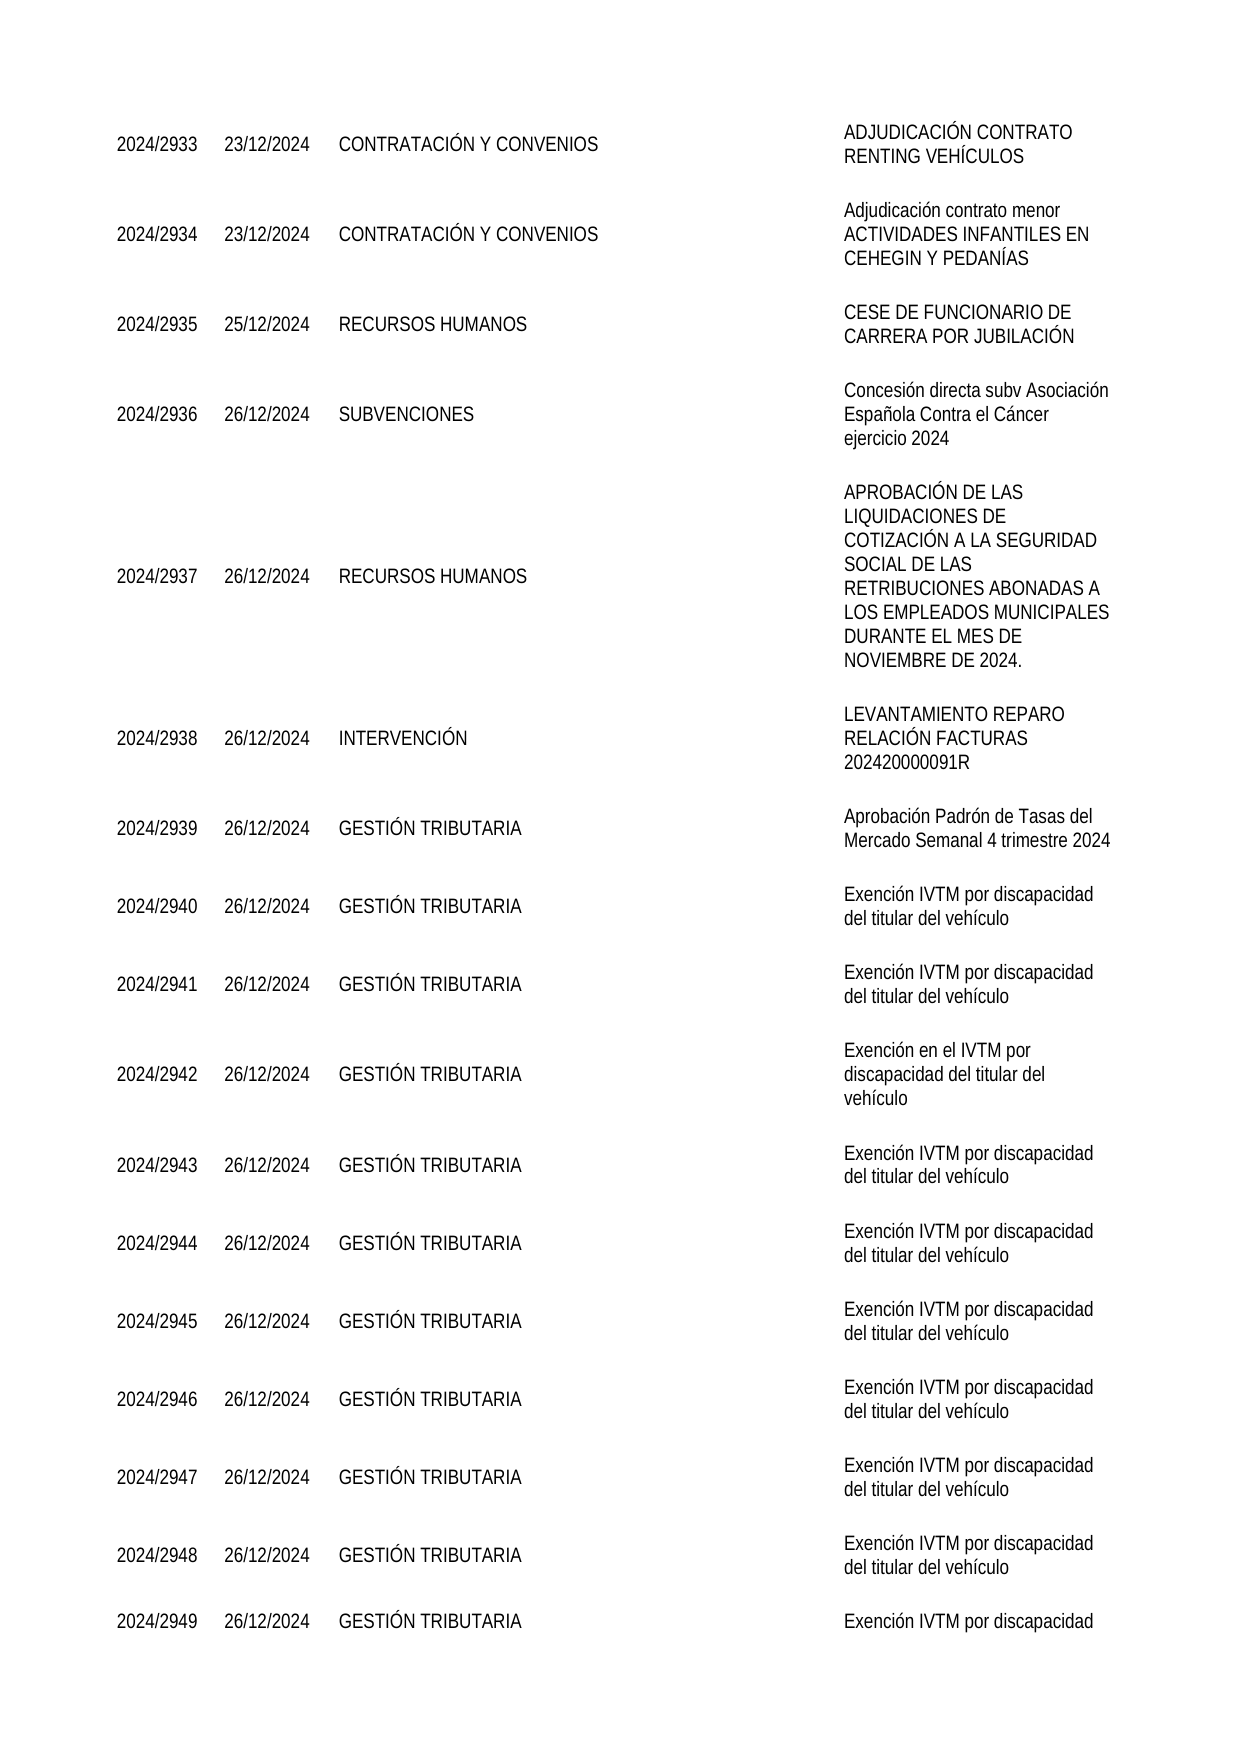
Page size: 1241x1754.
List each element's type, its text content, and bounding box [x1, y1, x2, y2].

table_cell GESTIÓN TRIBUTARIA [337, 1217, 842, 1268]
table_cell CESE DE FUNCIONARIO DE CARRERA POR JUBILACIÓN [842, 298, 1114, 349]
table_cell Concesión directa subv Asociación Española Contra el Cáncer ejercicio 2024 [842, 376, 1114, 451]
table_cell [337, 169, 842, 196]
table_cell [115, 932, 222, 959]
table_cell [115, 775, 222, 802]
table_cell 2024/2941 [115, 959, 222, 1010]
table_cell Exención IVTM por discapacidad del titular del vehículo [842, 1139, 1114, 1190]
table_cell GESTIÓN TRIBUTARIA [337, 959, 842, 1010]
table_cell 2024/2947 [115, 1451, 222, 1502]
table_cell [1114, 1112, 1119, 1139]
table_cell [115, 451, 222, 478]
table_cell 26/12/2024 [223, 1530, 337, 1581]
table_cell [223, 673, 337, 700]
table_cell [1114, 1010, 1119, 1037]
table_cell Exención IVTM por discapacidad [842, 1608, 1114, 1635]
table_cell [842, 1268, 1114, 1295]
table_cell [1114, 298, 1119, 349]
table_cell 23/12/2024 [223, 118, 337, 169]
table_cell 26/12/2024 [223, 1217, 337, 1268]
table_cell [1114, 451, 1119, 478]
table_cell [337, 932, 842, 959]
table_cell [1114, 196, 1119, 271]
table_cell [1114, 271, 1119, 298]
table_cell [1114, 118, 1119, 169]
table_cell [1114, 1503, 1119, 1529]
table_cell [1114, 1139, 1119, 1190]
table_cell [842, 1424, 1114, 1451]
table_cell GESTIÓN TRIBUTARIA [337, 1451, 842, 1502]
table_cell CONTRATACIÓN Y CONVENIOS [337, 118, 842, 169]
table_cell [1114, 673, 1119, 700]
table_cell [115, 169, 222, 196]
table_cell [1114, 349, 1119, 376]
table_cell [1114, 1217, 1119, 1268]
table_cell [842, 1346, 1114, 1373]
table_cell [115, 1112, 222, 1139]
table_cell [337, 1581, 842, 1608]
table_cell INTERVENCIÓN [337, 700, 842, 775]
table_cell [842, 854, 1114, 881]
table_cell [223, 1268, 337, 1295]
table_cell [115, 1424, 222, 1451]
table_cell [115, 673, 222, 700]
table_cell GESTIÓN TRIBUTARIA [337, 803, 842, 853]
table_cell 26/12/2024 [223, 1451, 337, 1502]
table_cell [223, 349, 337, 376]
table_cell [223, 1346, 337, 1373]
table_cell [223, 1503, 337, 1529]
table_cell LEVANTAMIENTO REPARO RELACIÓN FACTURAS 202420000091R [842, 700, 1114, 775]
table_cell RECURSOS HUMANOS [337, 479, 842, 673]
table_cell [1114, 1190, 1119, 1217]
table_cell 26/12/2024 [223, 959, 337, 1010]
table_cell Exención en el IVTM por discapacidad del titular del vehículo [842, 1037, 1114, 1112]
table_cell Aprobación Padrón de Tasas del Mercado Semanal 4 trimestre 2024 [842, 803, 1114, 853]
table_cell 2024/2945 [115, 1295, 222, 1346]
table_cell [337, 1190, 842, 1217]
table_cell 26/12/2024 [223, 1295, 337, 1346]
table_cell 2024/2948 [115, 1530, 222, 1581]
table_cell [842, 1503, 1114, 1529]
table_cell 2024/2946 [115, 1373, 222, 1424]
table_cell [842, 349, 1114, 376]
table_cell [842, 673, 1114, 700]
table_cell 26/12/2024 [223, 1037, 337, 1112]
table_cell [842, 451, 1114, 478]
table_cell 2024/2937 [115, 479, 222, 673]
table_cell 26/12/2024 [223, 1139, 337, 1190]
table_cell [223, 169, 337, 196]
table_cell [842, 1112, 1114, 1139]
table_cell 2024/2939 [115, 803, 222, 853]
table_cell [223, 451, 337, 478]
table_cell [1114, 959, 1119, 1010]
table_cell 2024/2934 [115, 196, 222, 271]
table_cell Adjudicación contrato menor ACTIVIDADES INFANTILES EN CEHEGIN Y PEDANÍAS [842, 196, 1114, 271]
table_cell Exención IVTM por discapacidad del titular del vehículo [842, 1217, 1114, 1268]
table_cell 2024/2938 [115, 700, 222, 775]
table_cell [1114, 1581, 1119, 1608]
table_cell [115, 854, 222, 881]
table_cell [223, 1424, 337, 1451]
table_cell [1114, 1424, 1119, 1451]
table_cell [1114, 1608, 1119, 1635]
table_cell 26/12/2024 [223, 1373, 337, 1424]
table_cell [223, 1010, 337, 1037]
table_cell [115, 271, 222, 298]
table_cell 26/12/2024 [223, 1608, 337, 1635]
table_cell 26/12/2024 [223, 700, 337, 775]
table_cell GESTIÓN TRIBUTARIA [337, 881, 842, 932]
table_cell Exención IVTM por discapacidad del titular del vehículo [842, 881, 1114, 932]
table_cell [115, 1346, 222, 1373]
table_cell [1114, 1530, 1119, 1581]
table_cell [1114, 1451, 1119, 1502]
table_cell 26/12/2024 [223, 881, 337, 932]
table_cell [223, 854, 337, 881]
table_cell [337, 1268, 842, 1295]
table_cell [337, 1112, 842, 1139]
table_cell [223, 775, 337, 802]
table_cell [337, 775, 842, 802]
table_cell CONTRATACIÓN Y CONVENIOS [337, 196, 842, 271]
table_cell [223, 271, 337, 298]
table_cell [337, 1010, 842, 1037]
table_cell [337, 451, 842, 478]
table_cell 2024/2943 [115, 1139, 222, 1190]
table_cell [842, 1581, 1114, 1608]
table_cell [223, 932, 337, 959]
table_cell [842, 169, 1114, 196]
table_cell [337, 349, 842, 376]
table_cell [337, 1503, 842, 1529]
table_cell [1114, 1268, 1119, 1295]
table_cell GESTIÓN TRIBUTARIA [337, 1295, 842, 1346]
table_cell 2024/2944 [115, 1217, 222, 1268]
table_cell [337, 673, 842, 700]
table_cell [1114, 932, 1119, 959]
table_cell [1114, 700, 1119, 775]
table_cell 2024/2942 [115, 1037, 222, 1112]
table_cell 2024/2940 [115, 881, 222, 932]
table_cell [115, 1581, 222, 1608]
table_cell 2024/2949 [115, 1608, 222, 1635]
table_cell 23/12/2024 [223, 196, 337, 271]
table_cell 26/12/2024 [223, 803, 337, 853]
table_cell [115, 1190, 222, 1217]
table_cell [1114, 854, 1119, 881]
table_cell RECURSOS HUMANOS [337, 298, 842, 349]
table_cell GESTIÓN TRIBUTARIA [337, 1373, 842, 1424]
table_cell 26/12/2024 [223, 376, 337, 451]
table_cell 2024/2936 [115, 376, 222, 451]
table_cell [842, 932, 1114, 959]
table_cell [1114, 1373, 1119, 1424]
table_cell 2024/2933 [115, 118, 222, 169]
table_cell [337, 1346, 842, 1373]
table_cell [1114, 1037, 1119, 1112]
table_cell [1114, 881, 1119, 932]
table_cell [1114, 1295, 1119, 1346]
table_cell [1114, 376, 1119, 451]
table_cell [115, 1503, 222, 1529]
table_cell Exención IVTM por discapacidad del titular del vehículo [842, 1295, 1114, 1346]
table_cell [842, 1010, 1114, 1037]
table_cell APROBACIÓN DE LAS LIQUIDACIONES DE COTIZACIÓN A LA SEGURIDAD SOCIAL DE LAS RETRIBUCIONES ABONADAS A LOS EMPLEADOS MUNICIPALES DURANTE EL MES DE NOVIEMBRE DE 2024. [842, 479, 1114, 673]
table_cell 26/12/2024 [223, 479, 337, 673]
table_cell [1114, 1346, 1119, 1373]
table_cell Exención IVTM por discapacidad del titular del vehículo [842, 959, 1114, 1010]
table_cell GESTIÓN TRIBUTARIA [337, 1608, 842, 1635]
table_cell [842, 1190, 1114, 1217]
table_cell [337, 854, 842, 881]
table_cell [1114, 775, 1119, 802]
table_cell [842, 271, 1114, 298]
table_cell [115, 349, 222, 376]
table_cell [1114, 803, 1119, 853]
table_cell ADJUDICACIÓN CONTRATO RENTING VEHÍCULOS [842, 118, 1114, 169]
table_cell [223, 1190, 337, 1217]
table_cell [115, 1268, 222, 1295]
table_cell [1114, 169, 1119, 196]
table_cell GESTIÓN TRIBUTARIA [337, 1037, 842, 1112]
table_cell [1114, 479, 1119, 673]
table_cell [115, 1010, 222, 1037]
table_cell [842, 775, 1114, 802]
table_cell GESTIÓN TRIBUTARIA [337, 1530, 842, 1581]
table_cell [337, 1424, 842, 1451]
table_cell 25/12/2024 [223, 298, 337, 349]
table_cell Exención IVTM por discapacidad del titular del vehículo [842, 1373, 1114, 1424]
table_cell Exención IVTM por discapacidad del titular del vehículo [842, 1530, 1114, 1581]
table_cell GESTIÓN TRIBUTARIA [337, 1139, 842, 1190]
table_cell Exención IVTM por discapacidad del titular del vehículo [842, 1451, 1114, 1502]
table_cell 2024/2935 [115, 298, 222, 349]
table_cell [223, 1581, 337, 1608]
table_cell [223, 1112, 337, 1139]
table_cell SUBVENCIONES [337, 376, 842, 451]
table_cell [337, 271, 842, 298]
